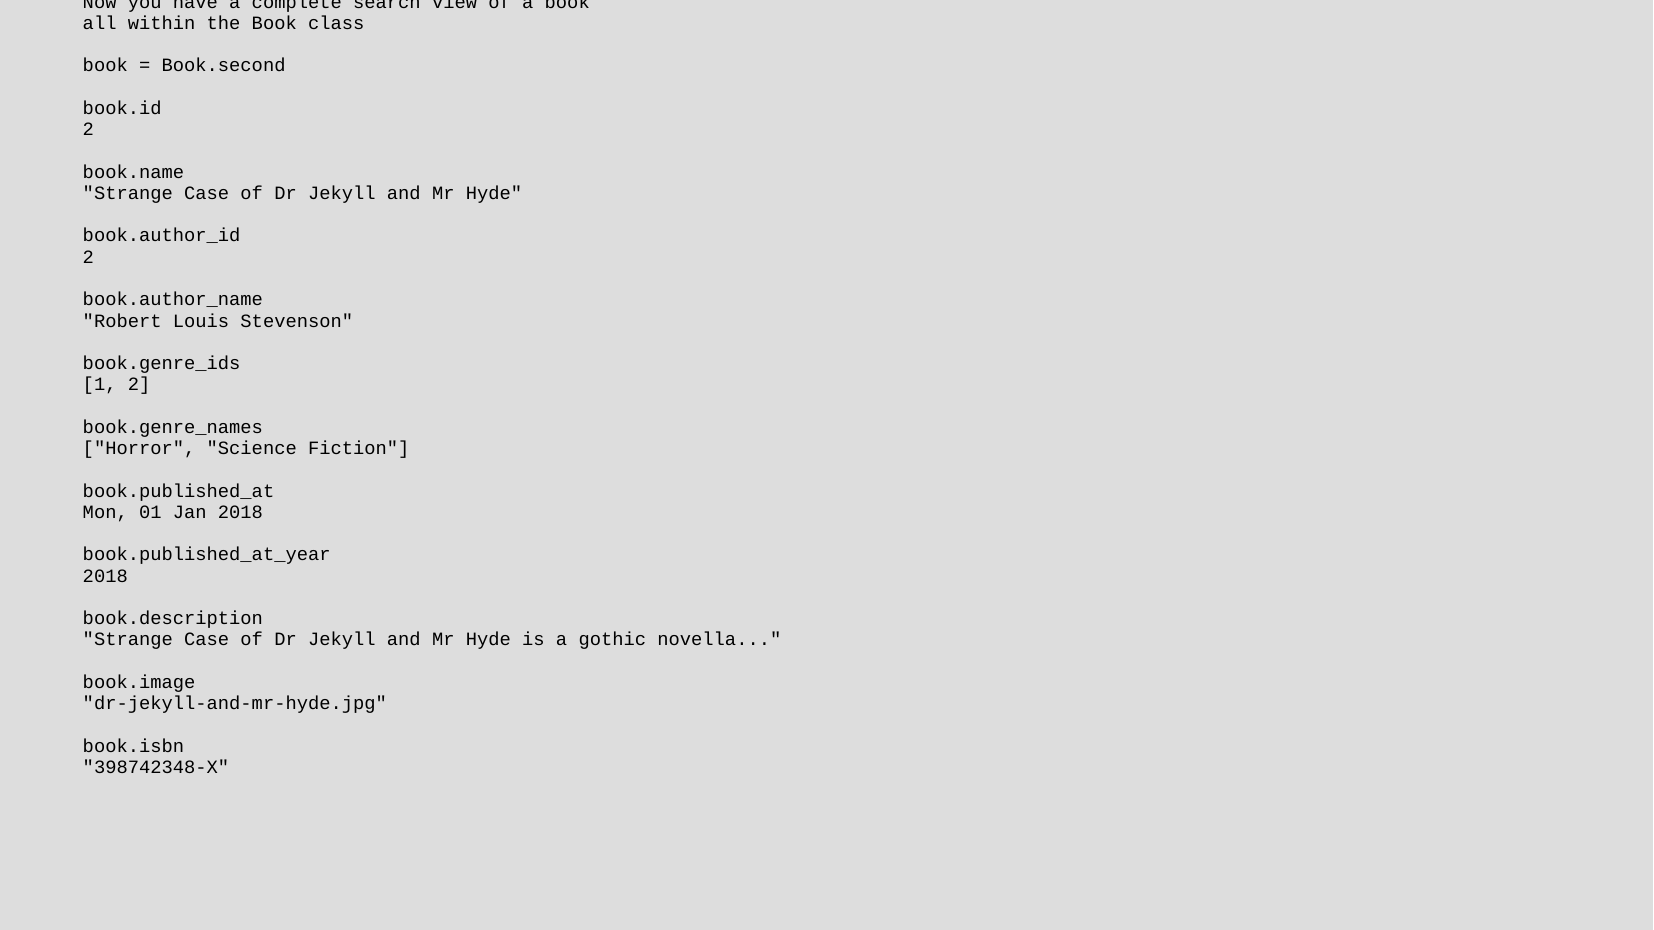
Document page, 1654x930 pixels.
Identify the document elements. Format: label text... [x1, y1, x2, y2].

subtitle Now you have a complete search view of a book all within the Book class book = Book.second book.id 2 book.name "Strange Case of Dr Jekyll and Mr Hyde" book.author_id 2 book.author_name "Robert Louis Stevenson" book.genre_ids [1, 2] book.genre_names ["Horror", "Science Fiction"] book.published_at Mon, 01 Jan 2018 book.published_at_year 2018 book.description "Strange Case of Dr Jekyll and Mr Hyde is a gothic novella..." book.image "dr-jekyll-and-mr-hyde.jpg" book.isbn "398742348-X" [82, 0, 1571, 801]
